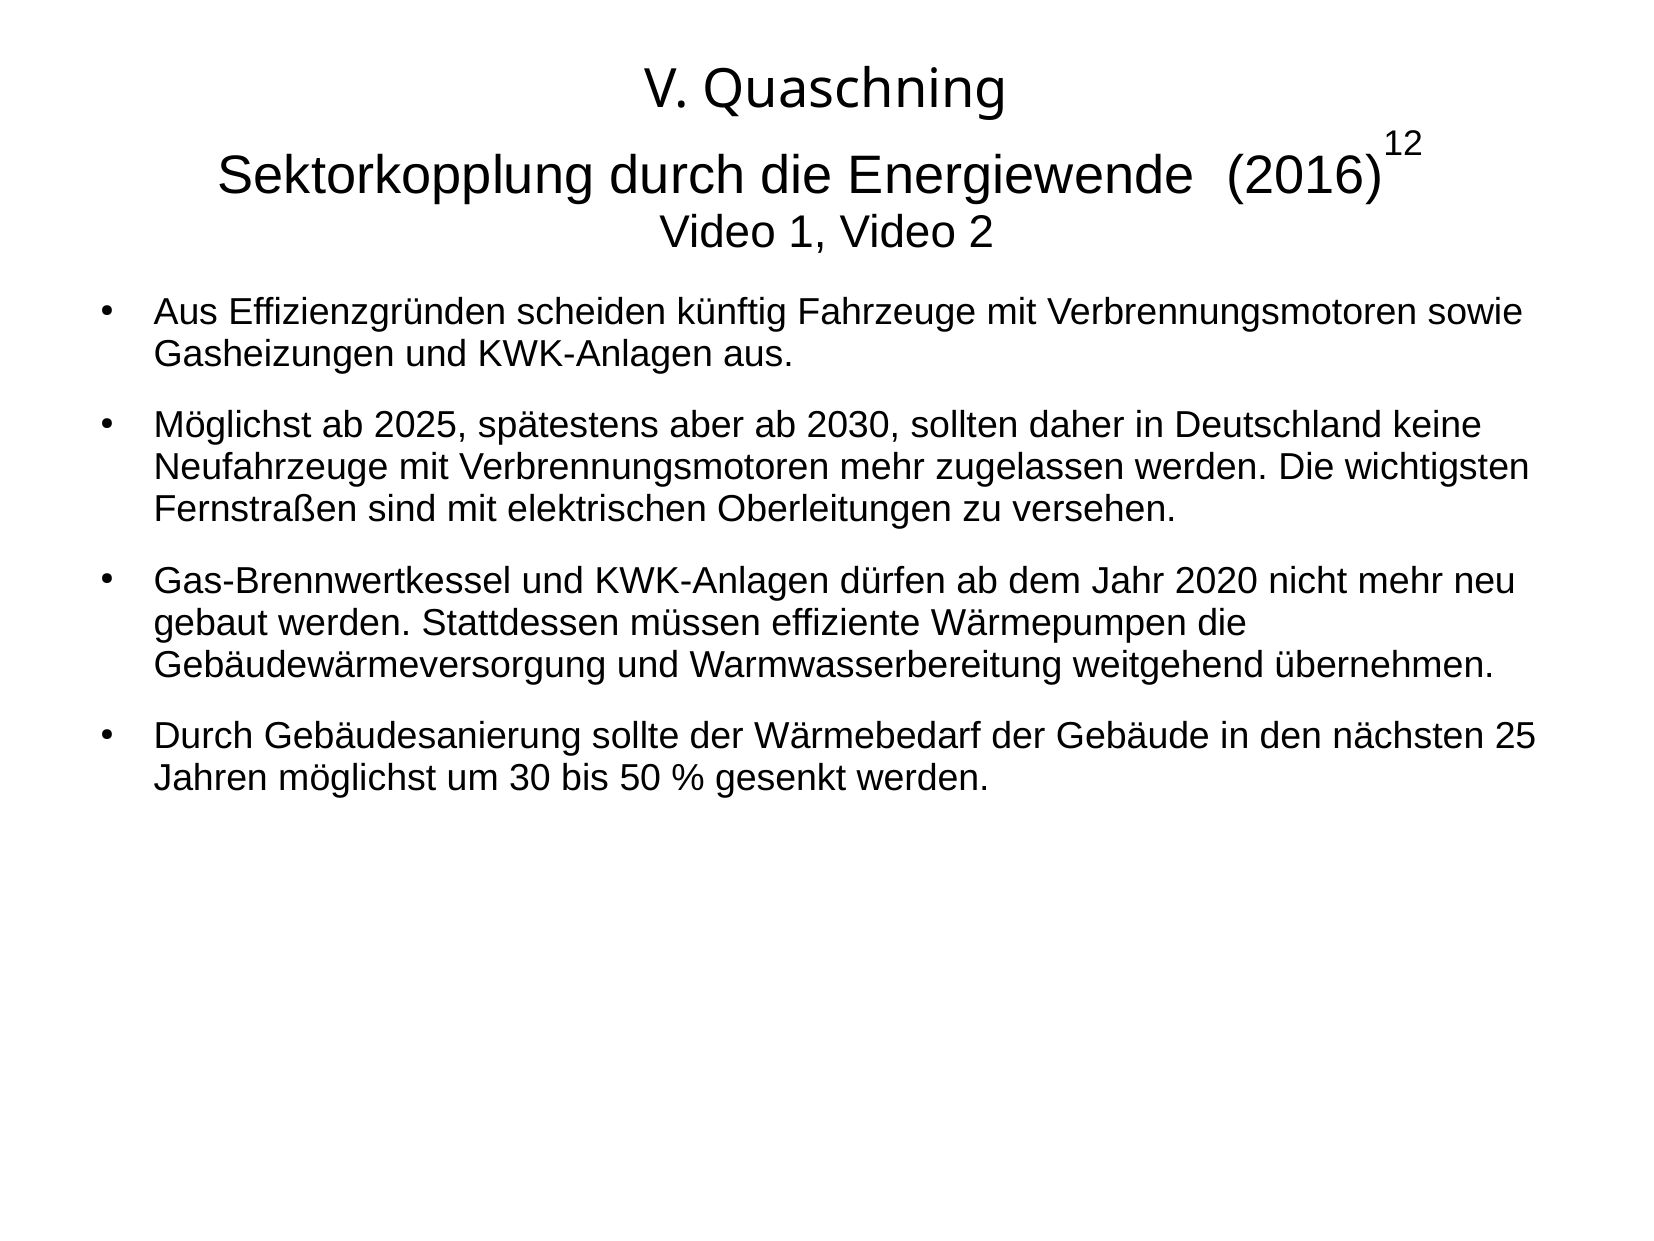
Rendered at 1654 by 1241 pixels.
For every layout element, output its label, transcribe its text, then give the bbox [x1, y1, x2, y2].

list Aus Effizienzgründen scheiden künftig Fahrzeuge mit Verbrennungsmotoren sowie Gasheizungen und KWK-Anlagen aus. Möglichst ab 2025, spätestens aber ab 2030, sollten daher in Deutschland keine Neufahrzeuge mit Verbrennungsmotoren mehr zugelassen werden. Die wichtigsten Fernstraßen sind mit elektrischen Oberleitungen zu versehen. Gas-Brennwertkessel und KWK-Anlagen dürfen ab dem Jahr 2020 nicht mehr neu gebaut werden. Stattdessen müssen effiziente Wärmepumpen die Gebäudewärmeversorgung und Warmwasserbereitung weitgehend übernehmen. Durch Gebäudesanierung sollte der Wärmebedarf der Gebäude in den nächsten 25 Jahren möglichst um 30 bis 50 % gesenkt werden. [82, 290, 1571, 1109]
title V. Quaschning Sektorkopplung durch die Energiewende (2016)12 Video 1, Video 2 [82, 49, 1571, 257]
